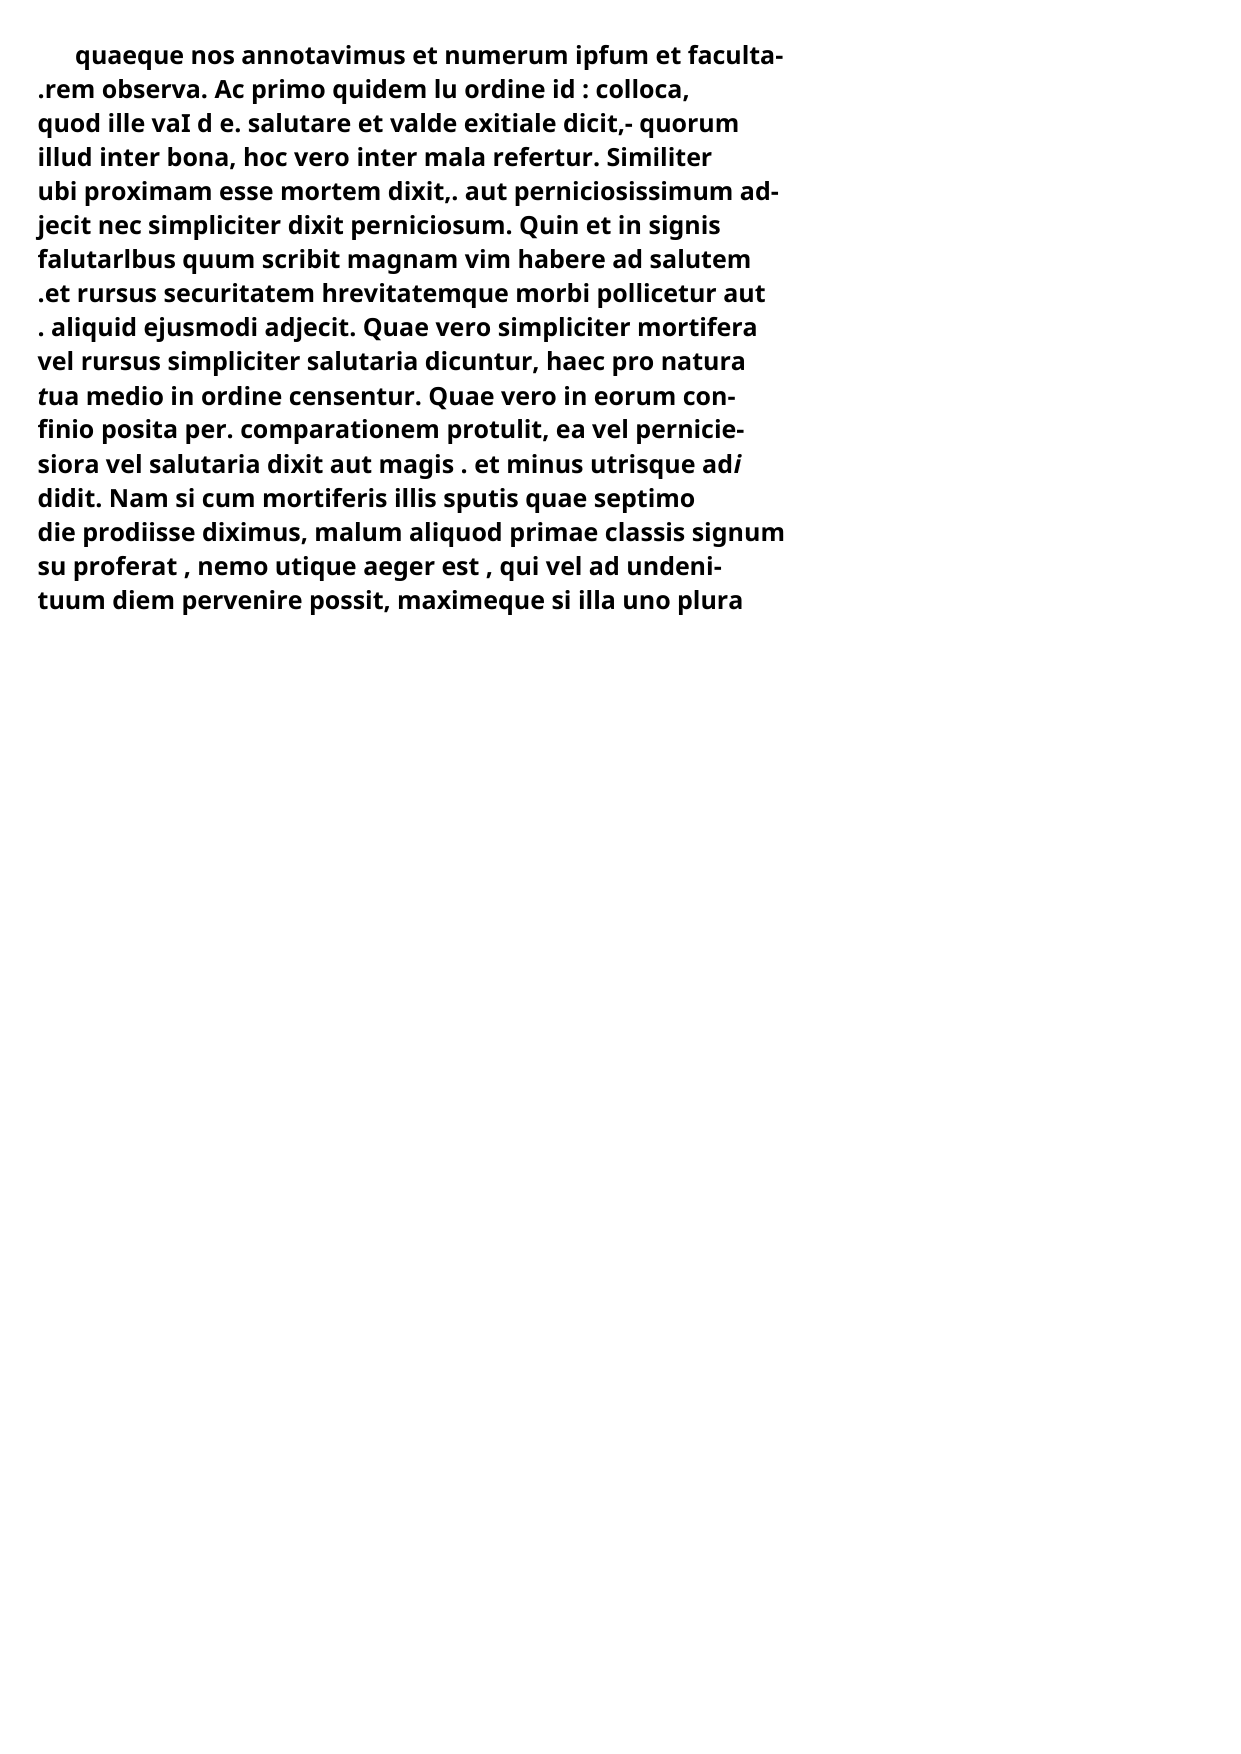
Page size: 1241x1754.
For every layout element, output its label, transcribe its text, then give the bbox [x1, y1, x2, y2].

text quaeque nos annotavimus et numerum ipfum et faculta- .rem observa. Ac primo quidem lu ordine id : colloca, quod ille vaI d e. salutare et valde exitiale dicit,- quorum illud inter bona, hoc vero inter mala refertur. Similiter ubi proximam esse mortem dixit,. aut perniciosissimum ad- jecit nec simpliciter dixit perniciosum. Quin et in signis falutarlbus quum scribit magnam vim habere ad salutem .et rursus securitatem hrevitatemque morbi pollicetur aut . aliquid ejusmodi adjecit. Quae vero simpliciter mortifera vel rursus simpliciter salutaria dicuntur, haec pro natura tua medio in ordine censentur. Quae vero in eorum con- finio posita per. comparationem protulit, ea vel pernicie- siora vel salutaria dixit aut magis . et minus utrisque adi didit. Nam si cum mortiferis illis sputis quae septimo die prodiisse diximus, malum aliquod primae classis signum su proferat , nemo utique aeger est , qui vel ad undeni- tuum diem pervenire possit, maximeque si illa uno plura [37, 37, 1203, 617]
